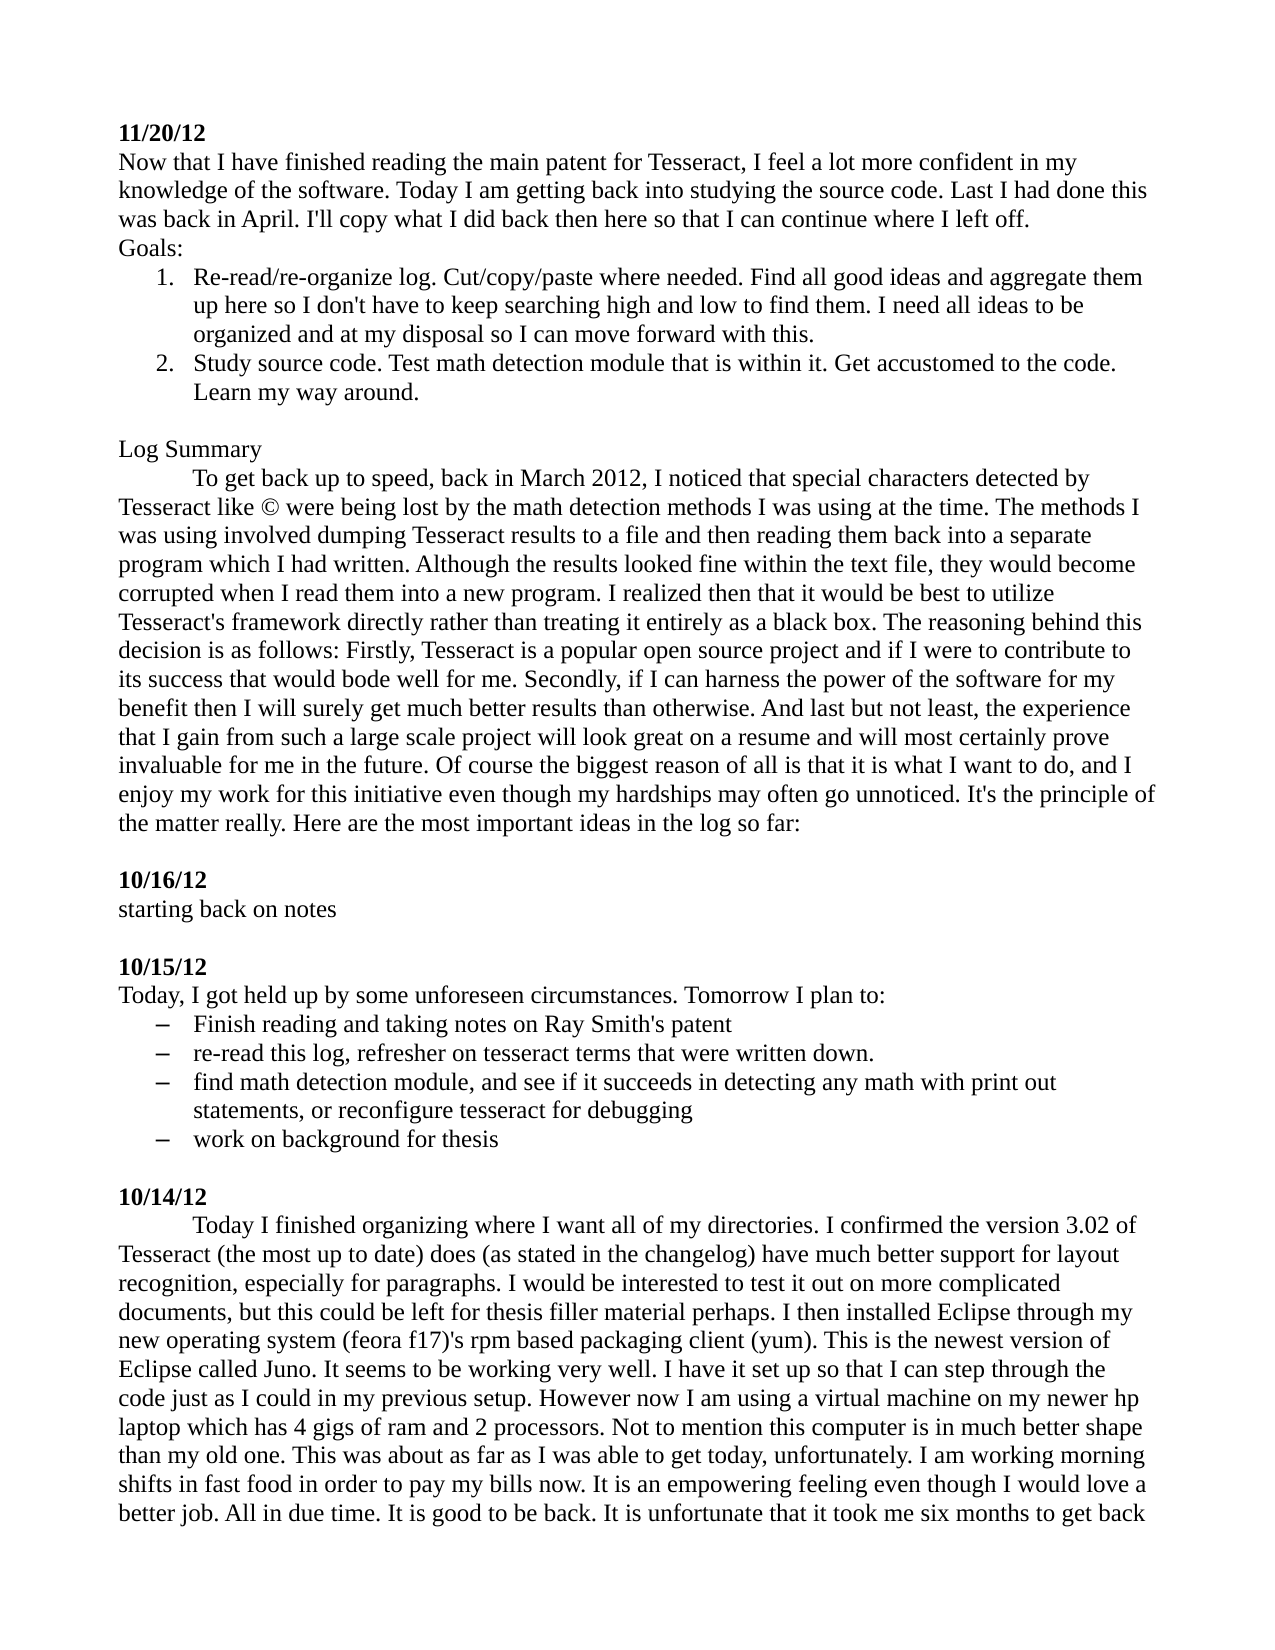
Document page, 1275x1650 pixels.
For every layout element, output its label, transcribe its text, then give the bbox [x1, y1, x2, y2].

list find math detection module, and see if it succeeds in detecting any math with print out statements, or reconfigure tesseract for debugging [156, 1067, 1157, 1124]
text 10/14/12 [118, 1182, 1157, 1211]
list work on background for thesis [156, 1124, 1157, 1153]
list Study source code. Test math detection module that is within it. Get accustomed to the code. Learn my way around. [156, 348, 1157, 406]
text Today I finished organizing where I want all of my directories. I confirmed the version 3.02 of Tesseract (the most up to date) does (as stated in the changelog) have much better support for layout recognition, especially for paragraphs. I would be interested to test it out on more complicated documents, but this could be left for thesis filler material perhaps. I then installed Eclipse through my new operating system (feora f17)'s rpm based packaging client (yum). This is the newest version of Eclipse called Juno. It seems to be working very well. I have it set up so that I can step through the code just as I could in my previous setup. However now I am using a virtual machine on my newer hp laptop which has 4 gigs of ram and 2 processors. Not to mention this computer is in much better shape than my old one. This was about as far as I was able to get today, unfortunately. I am working morning shifts in fast food in order to pay my bills now. It is an empowering feeling even though I would love a better job. All in due time. It is good to be back. It is unfortunate that it took me six months to get back [118, 1211, 1157, 1527]
list Re-read/re-organize log. Cut/copy/paste where needed. Find all good ideas and aggregate them up here so I don't have to keep searching high and low to find them. I need all ideas to be organized and at my disposal so I can move forward with this. [156, 262, 1157, 348]
text 11/20/12 [118, 118, 1157, 147]
text Log Summary [118, 434, 1157, 463]
text Goals: [118, 233, 1157, 262]
text 10/16/12 [118, 866, 1157, 894]
text 10/15/12 [118, 952, 1157, 981]
text starting back on notes [118, 894, 1157, 923]
list Finish reading and taking notes on Ray Smith's patent [156, 1009, 1157, 1038]
text Now that I have finished reading the main patent for Tesseract, I feel a lot more confident in my knowledge of the software. Today I am getting back into studying the source code. Last I had done this was back in April. I'll copy what I did back then here so that I can continue where I left off. [118, 147, 1157, 233]
list re-read this log, refresher on tesseract terms that were written down. [156, 1038, 1157, 1067]
text Today, I got held up by some unforeseen circumstances. Tomorrow I plan to: [118, 981, 1157, 1009]
text To get back up to speed, back in March 2012, I noticed that special characters detected by Tesseract like © were being lost by the math detection methods I was using at the time. The methods I was using involved dumping Tesseract results to a file and then reading them back into a separate program which I had written. Although the results looked fine within the text file, they would become corrupted when I read them into a new program. I realized then that it would be best to utilize Tesseract's framework directly rather than treating it entirely as a black box. The reasoning behind this decision is as follows: Firstly, Tesseract is a popular open source project and if I were to contribute to its success that would bode well for me. Secondly, if I can harness the power of the software for my benefit then I will surely get much better results than otherwise. And last but not least, the experience that I gain from such a large scale project will look great on a resume and will most certainly prove invaluable for me in the future. Of course the biggest reason of all is that it is what I want to do, and I enjoy my work for this initiative even though my hardships may often go unnoticed. It's the principle of the matter really. Here are the most important ideas in the log so far: [118, 463, 1157, 837]
